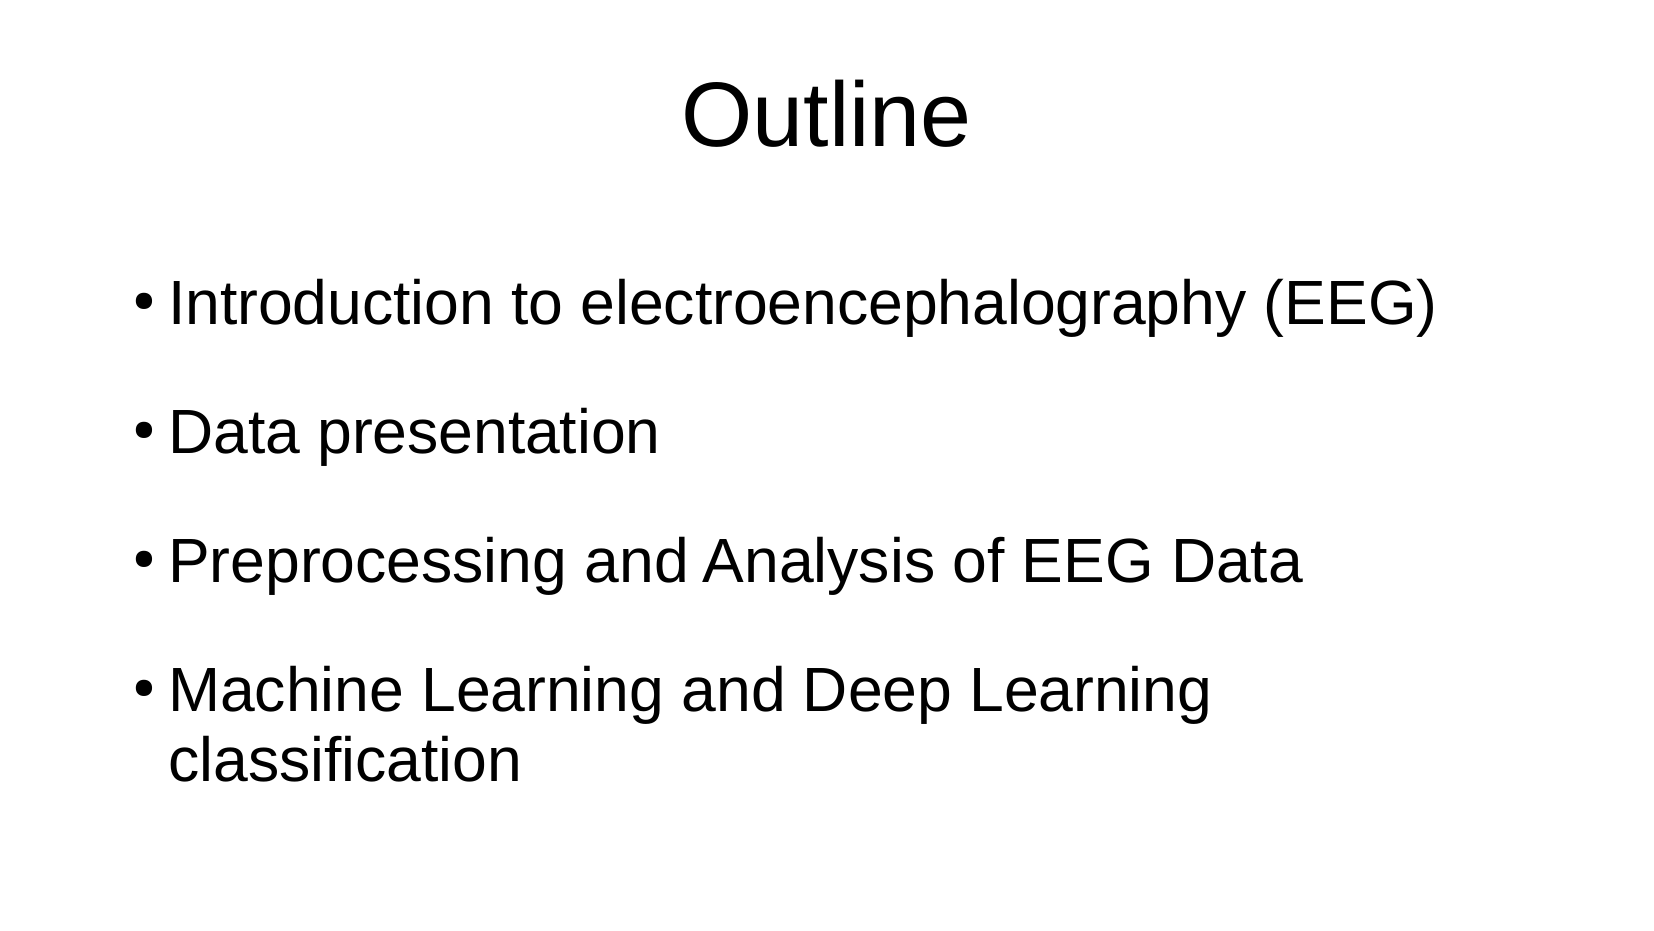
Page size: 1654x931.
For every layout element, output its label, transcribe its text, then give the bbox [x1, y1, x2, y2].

text_box Introduction to electroencephalography (EEG) Data presentation Preprocessing and Analysis of EEG Data Machine Learning and Deep Learning classification [118, 236, 1536, 827]
title Outline [82, 37, 1571, 193]
